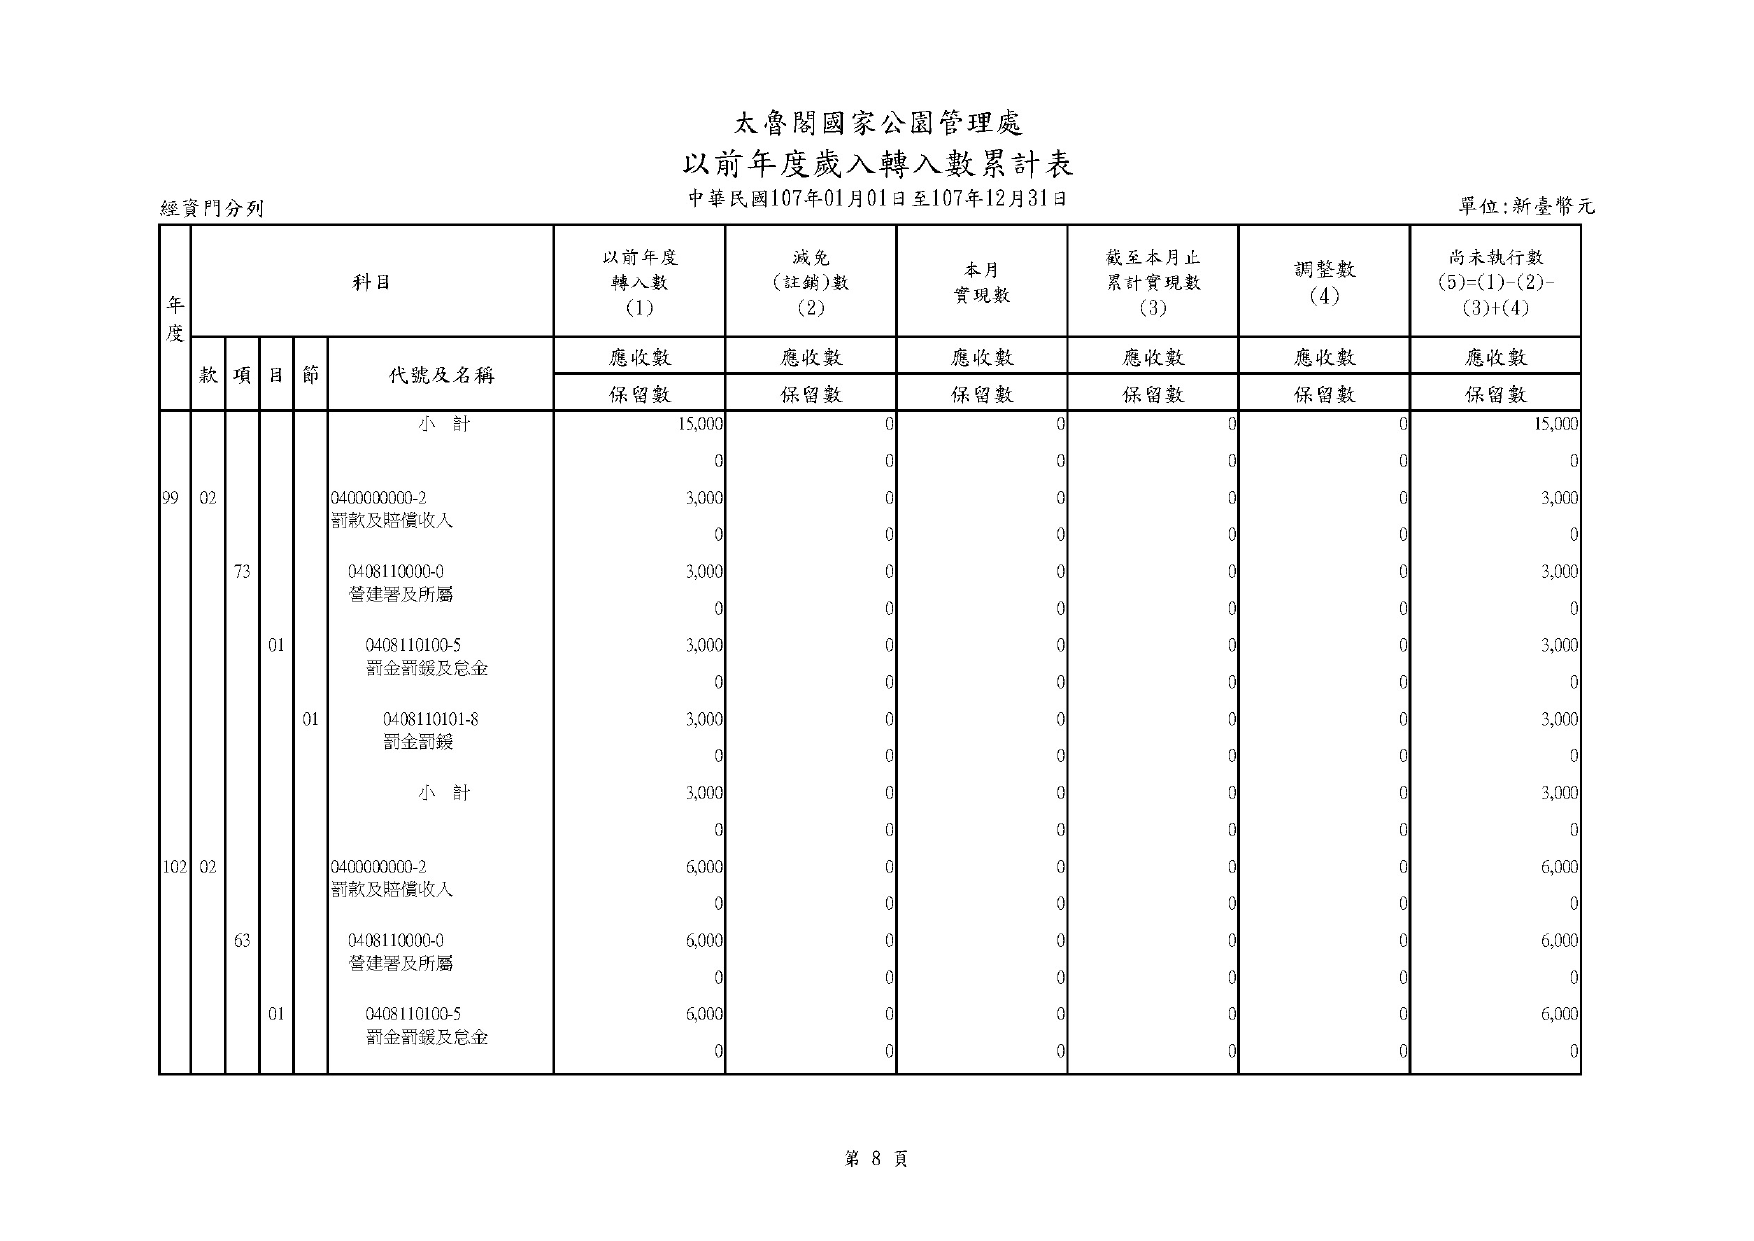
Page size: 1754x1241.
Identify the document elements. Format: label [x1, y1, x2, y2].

picture [59, 59, 1695, 1216]
